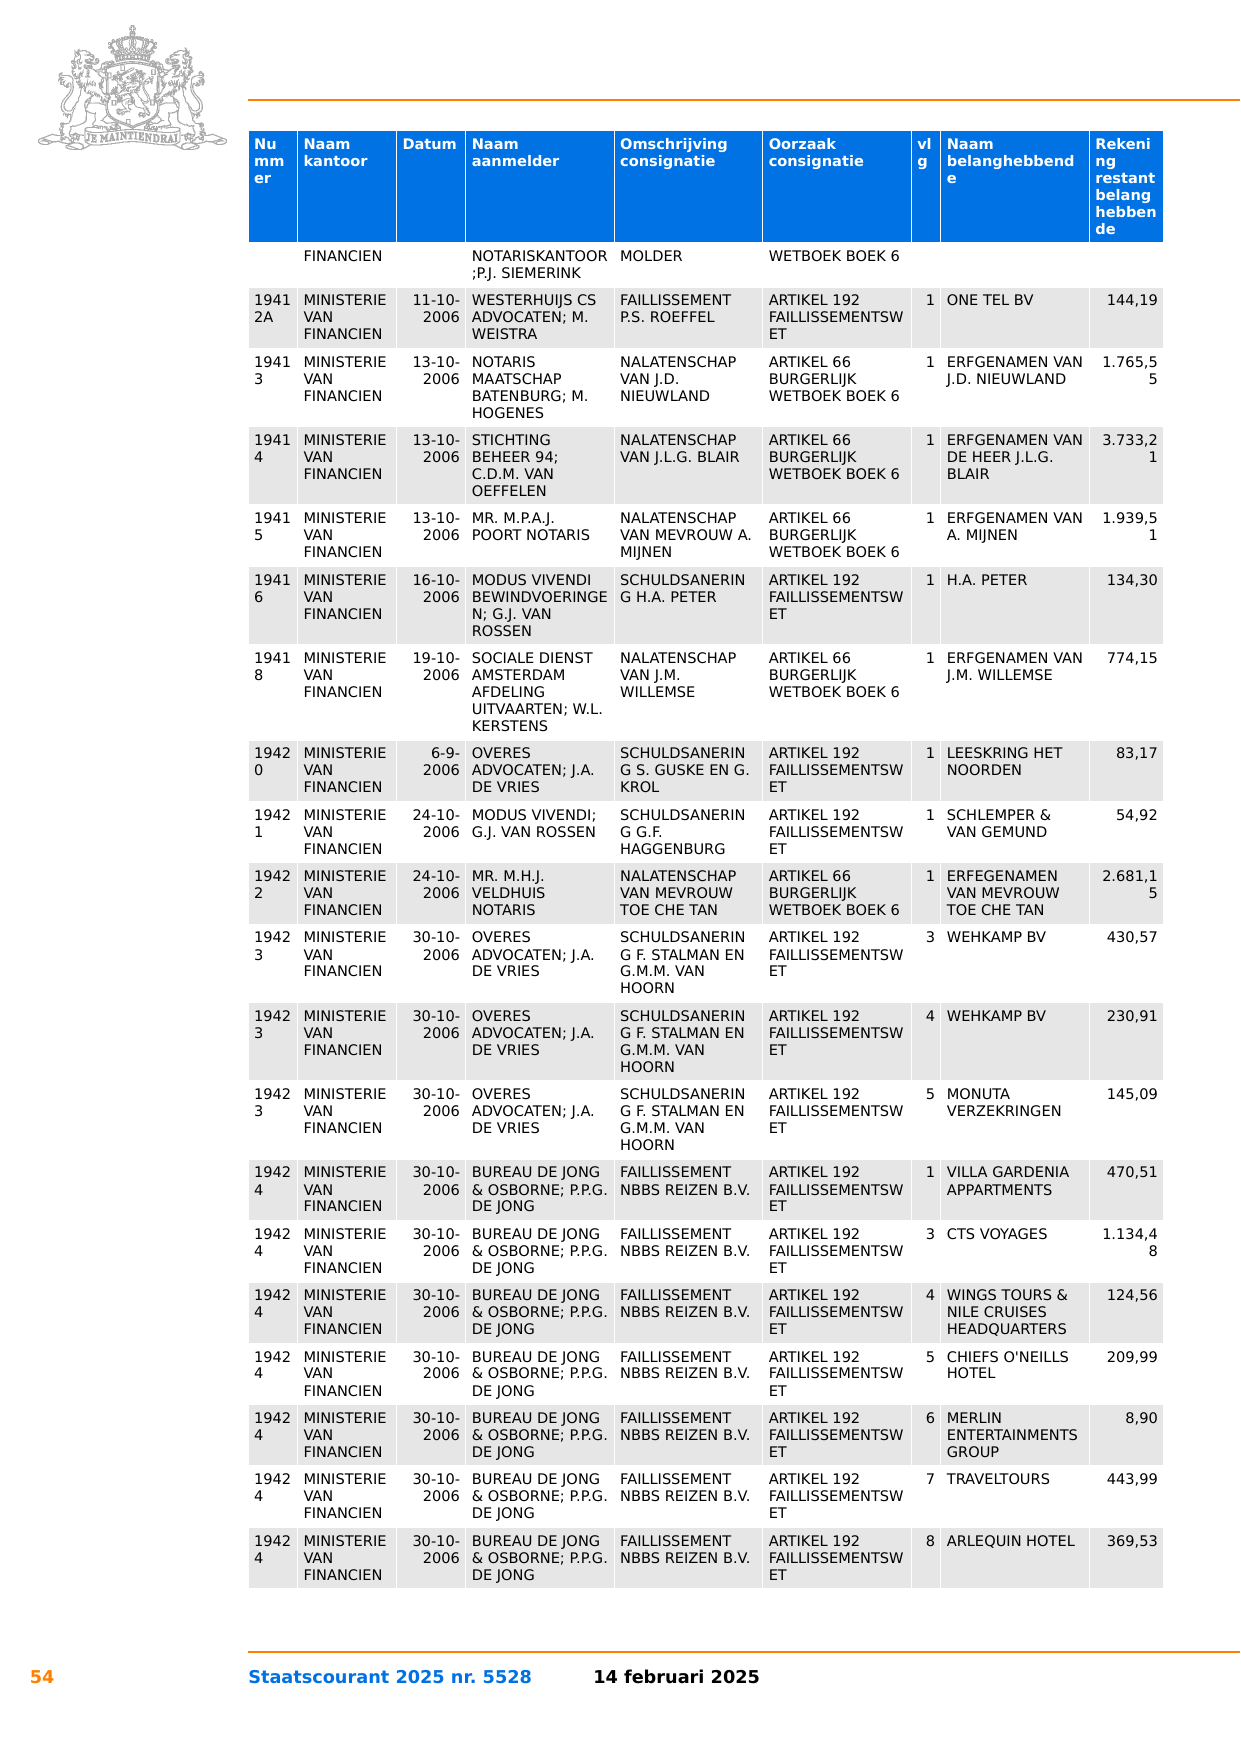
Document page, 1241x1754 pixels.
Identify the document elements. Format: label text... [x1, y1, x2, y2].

table_cell MODUS VIVENDI; G.J. VAN ROSSEN [466, 802, 614, 862]
table_cell SCHULDSANERING F. STALMAN EN G.M.M. VAN HOORN [615, 1003, 762, 1080]
table_cell ARTIKEL 192 FAILLISSEMENTSWET [763, 741, 911, 801]
table_cell MONUTA VERZEKRINGEN [941, 1081, 1089, 1159]
table_cell 4 [912, 1283, 940, 1343]
table_cell MOLDER [615, 243, 762, 287]
table_cell 8 [912, 1528, 940, 1588]
table_cell MINISTERIE VAN FINANCIEN [298, 1160, 396, 1220]
table_cell NALATENSCHAP VAN MEVROUW A. MIJNEN [615, 506, 762, 566]
table_cell MINISTERIE VAN FINANCIEN [298, 863, 396, 924]
table_cell OVERES ADVOCATEN; J.A. DE VRIES [466, 741, 614, 801]
table_cell MINISTERIE VAN FINANCIEN [298, 645, 396, 739]
table_cell 774,15 [1090, 645, 1163, 739]
table_cell SCHULDSANERING S. GUSKE EN G. KROL [615, 741, 762, 801]
table_cell ARTIKEL 192 FAILLISSEMENTSWET [763, 1466, 911, 1527]
table_cell 19424 [249, 1160, 297, 1220]
table_cell 11-10-2006 [397, 288, 465, 348]
table_cell [249, 243, 297, 287]
table_header Naam aanmelder [466, 131, 614, 242]
table_cell WESTERHUIJS CS ADVOCATEN; M. WEISTRA [466, 288, 614, 348]
table_cell ARTIKEL 192 FAILLISSEMENTSWET [763, 1003, 911, 1080]
table_cell ONE TEL BV [941, 288, 1089, 348]
table_cell 3 [912, 925, 940, 1002]
table_cell VILLA GARDENIA APPARTMENTS [941, 1160, 1089, 1220]
table_cell 19422 [249, 863, 297, 924]
table_cell 4 [912, 1003, 940, 1080]
table_cell ARTIKEL 192 FAILLISSEMENTSWET [763, 288, 911, 348]
table_cell 19423 [249, 1003, 297, 1080]
table_cell MINISTERIE VAN FINANCIEN [298, 1221, 396, 1281]
table_cell 19424 [249, 1405, 297, 1465]
table_cell MINISTERIE VAN FINANCIEN [298, 1528, 396, 1588]
table_cell 5 [912, 1081, 940, 1159]
table_cell 30-10-2006 [397, 1405, 465, 1465]
table_cell FAILLISSEMENT NBBS REIZEN B.V. [615, 1528, 762, 1588]
table_cell 2.681,15 [1090, 863, 1163, 924]
table_cell SCHLEMPER & VAN GEMUND [941, 802, 1089, 862]
table_cell WINGS TOURS & NILE CRUISES HEADQUARTERS [941, 1283, 1089, 1343]
table_cell 13-10-2006 [397, 506, 465, 566]
table_cell ERFEGENAMEN VAN MEVROUW TOE CHE TAN [941, 863, 1089, 924]
table_cell BUREAU DE JONG & OSBORNE; P.P.G. DE JONG [466, 1283, 614, 1343]
table_cell 1.134,48 [1090, 1221, 1163, 1281]
table_cell 369,53 [1090, 1528, 1163, 1588]
table_cell NALATENSCHAP VAN MEVROUW TOE CHE TAN [615, 863, 762, 924]
table_cell MINISTERIE VAN FINANCIEN [298, 1003, 396, 1080]
table_cell SCHULDSANERING H.A. PETER [615, 567, 762, 644]
table_cell 1 [912, 863, 940, 924]
table_cell CTS VOYAGES [941, 1221, 1089, 1281]
table_header Datum [397, 131, 465, 242]
table_cell ARTIKEL 192 FAILLISSEMENTSWET [763, 1283, 911, 1343]
table_cell 54,92 [1090, 802, 1163, 862]
picture [38, 25, 227, 150]
table_cell ARLEQUIN HOTEL [941, 1528, 1089, 1588]
table_cell MODUS VIVENDI BEWINDVOERINGEN; G.J. VAN ROSSEN [466, 567, 614, 644]
table_cell 19415 [249, 506, 297, 566]
table_cell FAILLISSEMENT NBBS REIZEN B.V. [615, 1466, 762, 1527]
table_cell NOTARIS MAATSCHAP BATENBURG; M. HOGENES [466, 349, 614, 426]
table_cell ERFGENAMEN VAN DE HEER J.L.G. BLAIR [941, 427, 1089, 504]
table_cell 1 [912, 645, 940, 739]
table_cell BUREAU DE JONG & OSBORNE; P.P.G. DE JONG [466, 1160, 614, 1220]
table_cell 145,09 [1090, 1081, 1163, 1159]
table_cell 6-9-2006 [397, 741, 465, 801]
table_cell ARTIKEL 66 BURGERLIJK WETBOEK BOEK 6 [763, 863, 911, 924]
table_cell ERFGENAMEN VAN A. MIJNEN [941, 506, 1089, 566]
table_cell ARTIKEL 192 FAILLISSEMENTSWET [763, 1081, 911, 1159]
table_cell ARTIKEL 66 BURGERLIJK WETBOEK BOEK 6 [763, 645, 911, 739]
table_cell STICHTING BEHEER 94; C.D.M. VAN OEFFELEN [466, 427, 614, 504]
table_cell SCHULDSANERING F. STALMAN EN G.M.M. VAN HOORN [615, 925, 762, 1002]
table_cell MINISTERIE VAN FINANCIEN [298, 1466, 396, 1527]
table_cell SCHULDSANERING F. STALMAN EN G.M.M. VAN HOORN [615, 1081, 762, 1159]
table_cell 1.939,51 [1090, 506, 1163, 566]
table_cell 19413 [249, 349, 297, 426]
table_cell 124,56 [1090, 1283, 1163, 1343]
table_cell FAILLISSEMENT NBBS REIZEN B.V. [615, 1160, 762, 1220]
table_cell FAILLISSEMENT NBBS REIZEN B.V. [615, 1283, 762, 1343]
table_cell 13-10-2006 [397, 427, 465, 504]
table_cell WETBOEK BOEK 6 [763, 243, 911, 287]
table_cell NOTARISKANTOOR;P.J. SIEMERINK [466, 243, 614, 287]
table_cell 19420 [249, 741, 297, 801]
table_cell 209,99 [1090, 1344, 1163, 1404]
table_cell WEHKAMP BV [941, 1003, 1089, 1080]
table_cell 5 [912, 1344, 940, 1404]
table_cell BUREAU DE JONG & OSBORNE; P.P.G. DE JONG [466, 1405, 614, 1465]
table_cell 19424 [249, 1221, 297, 1281]
table_cell 1 [912, 349, 940, 426]
table_cell 1 [912, 802, 940, 862]
table_cell 19414 [249, 427, 297, 504]
table_cell 13-10-2006 [397, 349, 465, 426]
table_cell MINISTERIE VAN FINANCIEN [298, 925, 396, 1002]
table_cell 3.733,21 [1090, 427, 1163, 504]
table_cell MR. M.H.J. VELDHUIS NOTARIS [466, 863, 614, 924]
table_cell MINISTERIE VAN FINANCIEN [298, 1081, 396, 1159]
table_cell 30-10-2006 [397, 1283, 465, 1343]
table_cell MINISTERIE VAN FINANCIEN [298, 567, 396, 644]
table_cell 1 [912, 427, 940, 504]
table_cell LEESKRING HET NOORDEN [941, 741, 1089, 801]
table_cell ARTIKEL 192 FAILLISSEMENTSWET [763, 1405, 911, 1465]
table_cell MINISTERIE VAN FINANCIEN [298, 427, 396, 504]
table_cell 19424 [249, 1344, 297, 1404]
table_cell 30-10-2006 [397, 1221, 465, 1281]
table_header Naam kantoor [298, 131, 396, 242]
table_header vlg [912, 131, 940, 242]
table_cell CHIEFS O'NEILLS HOTEL [941, 1344, 1089, 1404]
table_cell 30-10-2006 [397, 925, 465, 1002]
table_cell ARTIKEL 66 BURGERLIJK WETBOEK BOEK 6 [763, 506, 911, 566]
table_cell 430,57 [1090, 925, 1163, 1002]
table_cell 30-10-2006 [397, 1003, 465, 1080]
table_cell 24-10-2006 [397, 802, 465, 862]
table_cell ARTIKEL 192 FAILLISSEMENTSWET [763, 1221, 911, 1281]
table_cell 19416 [249, 567, 297, 644]
table_cell ARTIKEL 192 FAILLISSEMENTSWET [763, 802, 911, 862]
table_cell MINISTERIE VAN FINANCIEN [298, 288, 396, 348]
table_cell FAILLISSEMENT NBBS REIZEN B.V. [615, 1344, 762, 1404]
table_cell ARTIKEL 192 FAILLISSEMENTSWET [763, 1160, 911, 1220]
table_cell 1 [912, 567, 940, 644]
table_cell MINISTERIE VAN FINANCIEN [298, 741, 396, 801]
table_cell 1 [912, 1160, 940, 1220]
table_cell 19424 [249, 1283, 297, 1343]
table_cell WEHKAMP BV [941, 925, 1089, 1002]
table_cell ERFGENAMEN VAN J.D. NIEUWLAND [941, 349, 1089, 426]
table_cell 1 [912, 288, 940, 348]
table_cell NALATENSCHAP VAN J.M. WILLEMSE [615, 645, 762, 739]
table_cell 1.765,55 [1090, 349, 1163, 426]
table_cell [941, 243, 1089, 287]
table_header Naam belanghebbende [941, 131, 1089, 242]
table_cell FAILLISSEMENT NBBS REIZEN B.V. [615, 1221, 762, 1281]
table_header Nummer [249, 131, 297, 242]
table_cell 19423 [249, 1081, 297, 1159]
table_cell TRAVELTOURS [941, 1466, 1089, 1527]
table_cell ARTIKEL 66 BURGERLIJK WETBOEK BOEK 6 [763, 427, 911, 504]
table_cell ARTIKEL 192 FAILLISSEMENTSWET [763, 567, 911, 644]
table_header Rekening restant belanghebbende [1090, 131, 1163, 242]
table_cell 1 [912, 741, 940, 801]
table_cell MINISTERIE VAN FINANCIEN [298, 1344, 396, 1404]
table_header Oorzaak consignatie [763, 131, 911, 242]
table_cell 6 [912, 1405, 940, 1465]
table_cell SCHULDSANERING G.F. HAGGENBURG [615, 802, 762, 862]
table_cell 30-10-2006 [397, 1466, 465, 1527]
table_cell 19-10-2006 [397, 645, 465, 739]
table_cell NALATENSCHAP VAN J.L.G. BLAIR [615, 427, 762, 504]
table_cell 19421 [249, 802, 297, 862]
table_cell ARTIKEL 192 FAILLISSEMENTSWET [763, 1528, 911, 1588]
table_cell BUREAU DE JONG & OSBORNE; P.P.G. DE JONG [466, 1221, 614, 1281]
table_cell 1 [912, 506, 940, 566]
table_cell [912, 243, 940, 287]
table_cell 230,91 [1090, 1003, 1163, 1080]
table_cell NALATENSCHAP VAN J.D. NIEUWLAND [615, 349, 762, 426]
table_cell OVERES ADVOCATEN; J.A. DE VRIES [466, 925, 614, 1002]
table_cell MINISTERIE VAN FINANCIEN [298, 1283, 396, 1343]
table_cell 19423 [249, 925, 297, 1002]
table_cell ERFGENAMEN VAN J.M. WILLEMSE [941, 645, 1089, 739]
table_cell 30-10-2006 [397, 1528, 465, 1588]
table_cell 24-10-2006 [397, 863, 465, 924]
table_cell FAILLISSEMENT NBBS REIZEN B.V. [615, 1405, 762, 1465]
table_cell 83,17 [1090, 741, 1163, 801]
table_header Omschrijving consignatie [615, 131, 762, 242]
table_cell 144,19 [1090, 288, 1163, 348]
table_cell MERLIN ENTERTAINMENTS GROUP [941, 1405, 1089, 1465]
table_cell MINISTERIE VAN FINANCIEN [298, 802, 396, 862]
table_cell 470,51 [1090, 1160, 1163, 1220]
table_cell [397, 243, 465, 287]
table_cell MR. M.P.A.J. POORT NOTARIS [466, 506, 614, 566]
table_cell MINISTERIE VAN FINANCIEN [298, 506, 396, 566]
table_cell H.A. PETER [941, 567, 1089, 644]
table_cell ARTIKEL 192 FAILLISSEMENTSWET [763, 925, 911, 1002]
table_cell 443,99 [1090, 1466, 1163, 1527]
table_cell 30-10-2006 [397, 1081, 465, 1159]
table_cell BUREAU DE JONG & OSBORNE; P.P.G. DE JONG [466, 1344, 614, 1404]
table_cell BUREAU DE JONG & OSBORNE; P.P.G. DE JONG [466, 1466, 614, 1527]
table_cell ARTIKEL 66 BURGERLIJK WETBOEK BOEK 6 [763, 349, 911, 426]
table_cell MINISTERIE VAN FINANCIEN [298, 1405, 396, 1465]
table_cell OVERES ADVOCATEN; J.A. DE VRIES [466, 1081, 614, 1159]
table_cell 134,30 [1090, 567, 1163, 644]
table_cell [1090, 243, 1163, 287]
table_cell 8,90 [1090, 1405, 1163, 1465]
table_cell FINANCIEN [298, 243, 396, 287]
table_cell 19424 [249, 1466, 297, 1527]
table_cell 30-10-2006 [397, 1344, 465, 1404]
table_cell 16-10-2006 [397, 567, 465, 644]
table_cell MINISTERIE VAN FINANCIEN [298, 349, 396, 426]
table_cell BUREAU DE JONG & OSBORNE; P.P.G. DE JONG [466, 1528, 614, 1588]
table_cell OVERES ADVOCATEN; J.A. DE VRIES [466, 1003, 614, 1080]
table_cell FAILLISSEMENT P.S. ROEFFEL [615, 288, 762, 348]
table_cell 19412A [249, 288, 297, 348]
table_cell 3 [912, 1221, 940, 1281]
table_cell 30-10-2006 [397, 1160, 465, 1220]
table_cell 19418 [249, 645, 297, 739]
table_cell ARTIKEL 192 FAILLISSEMENTSWET [763, 1344, 911, 1404]
table_cell 7 [912, 1466, 940, 1527]
table_cell 19424 [249, 1528, 297, 1588]
table_cell SOCIALE DIENST AMSTERDAM AFDELING UITVAARTEN; W.L. KERSTENS [466, 645, 614, 739]
